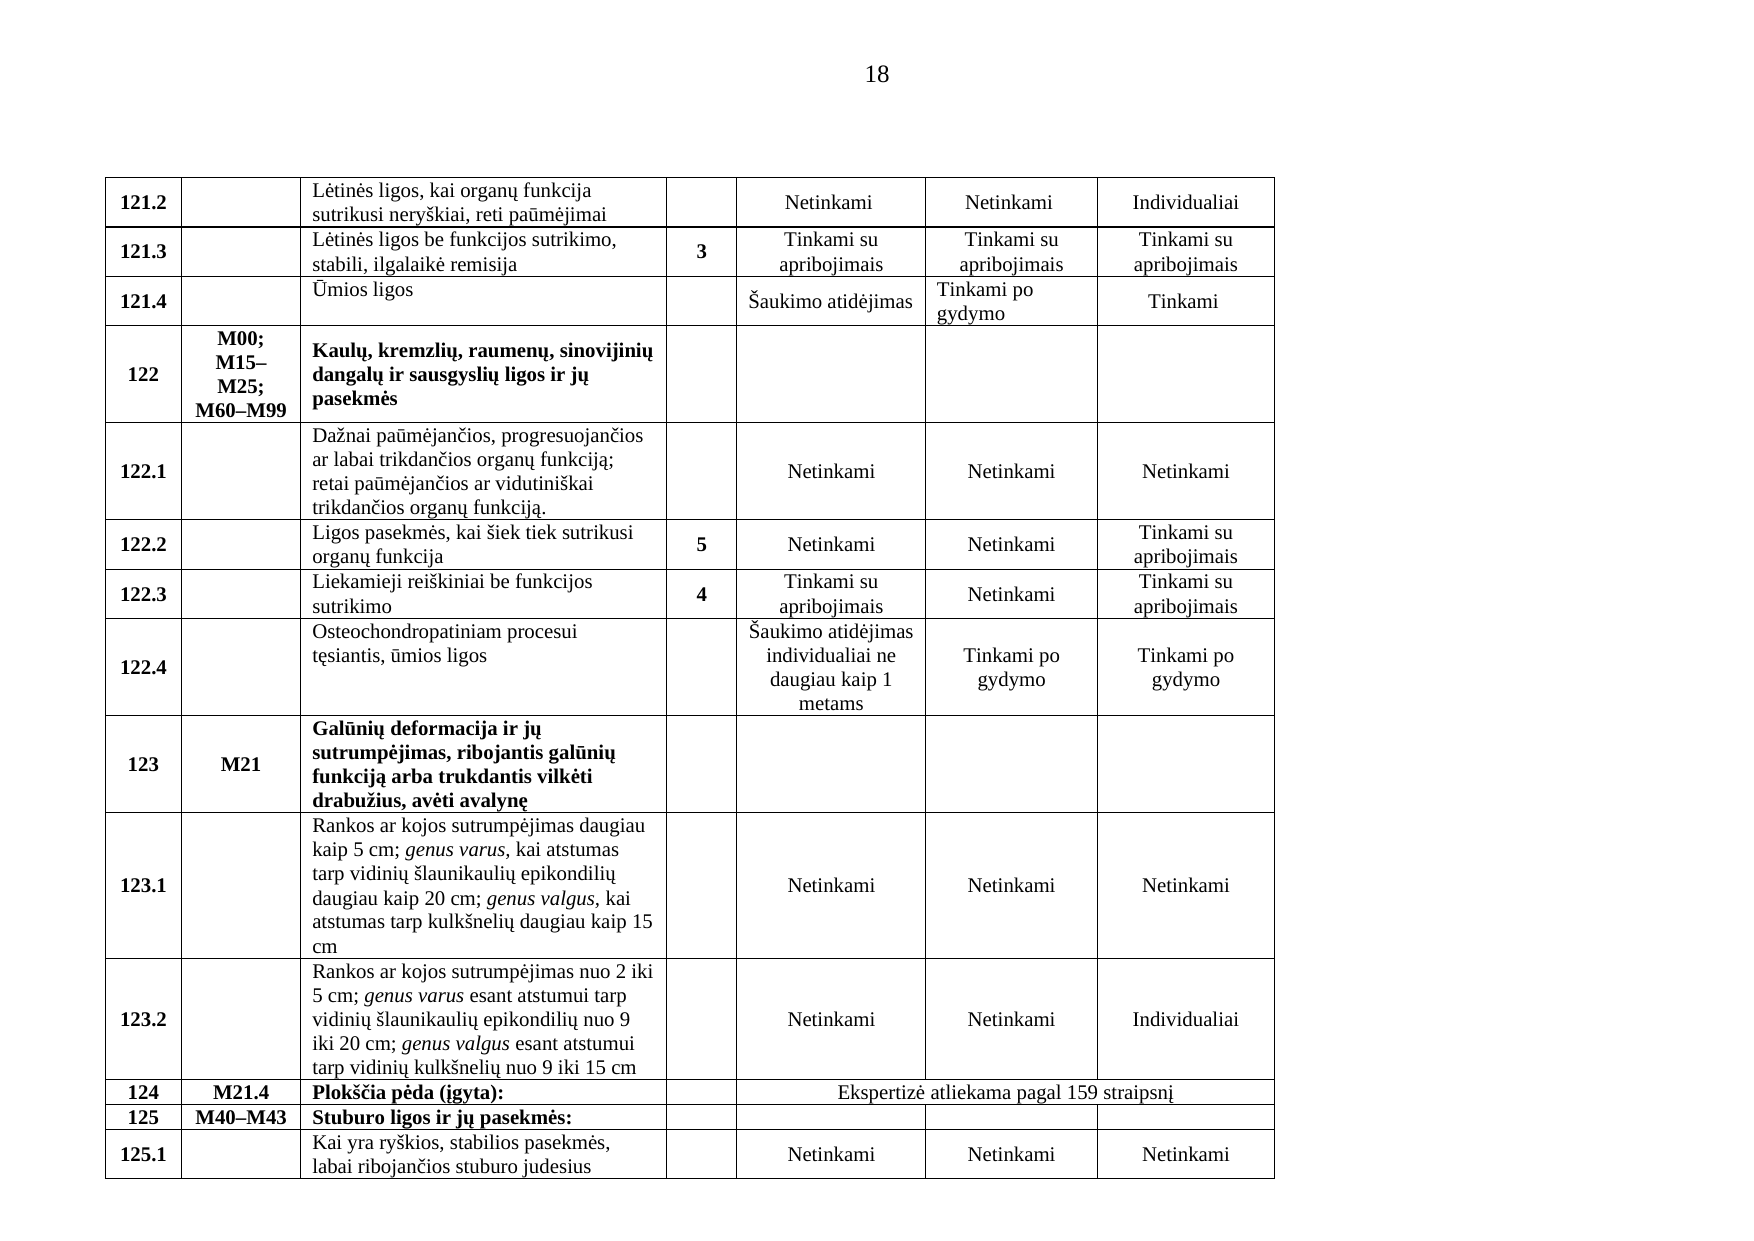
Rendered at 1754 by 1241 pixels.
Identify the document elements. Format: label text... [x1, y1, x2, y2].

table_cell [737, 716, 925, 812]
table_cell Tinkami po gydymo [1098, 619, 1274, 715]
table_cell M21 [182, 716, 300, 812]
table_cell Tinkami su apribojimais [737, 570, 925, 618]
table_cell 123 [106, 716, 181, 812]
table_cell Tinkami su apribojimais [1098, 228, 1274, 276]
table_cell Netinkami [737, 1130, 925, 1178]
table_cell Tinkami po gydymo [926, 619, 1097, 715]
table_cell Netinkami [926, 1130, 1097, 1178]
table_cell [1098, 1105, 1274, 1129]
table_cell Šaukimo atidėjimas individualiai ne daugiau kaip 1 metams [737, 619, 925, 715]
table_cell 121.2 [106, 178, 181, 226]
table_cell Netinkami [926, 570, 1097, 618]
table_cell 5 [667, 520, 736, 568]
table_cell Tinkami [1098, 277, 1274, 325]
table_cell Individualiai [1098, 178, 1274, 226]
table_cell 122.4 [106, 619, 181, 715]
table_cell Netinkami [1098, 813, 1274, 958]
table_cell [667, 178, 736, 226]
table_cell Tinkami su apribojimais [926, 228, 1097, 276]
table_cell Netinkami [737, 959, 925, 1079]
table_cell [182, 959, 300, 1079]
table_cell [667, 1105, 736, 1129]
table_cell 123.2 [106, 959, 181, 1079]
table_cell [182, 813, 300, 958]
table_cell Ūmios ligos [301, 277, 666, 325]
table_cell [667, 326, 736, 422]
table_cell Kai yra ryškios, stabilios pasekmės, labai ribojančios stuburo judesius [301, 1130, 666, 1178]
table_cell [182, 619, 300, 715]
table_cell 3 [667, 228, 736, 276]
table_cell 121.4 [106, 277, 181, 325]
table_cell Ekspertizė atliekama pagal 159 straipsnį [737, 1080, 1274, 1104]
table_cell [667, 1130, 736, 1178]
table_cell Galūnių deformacija ir jų sutrumpėjimas, ribojantis galūnių funkciją arba trukdantis vilkėti drabužius, avėti avalynę [301, 716, 666, 812]
table_cell M40–M43 [182, 1105, 300, 1129]
table_cell Individualiai [1098, 959, 1274, 1079]
table_cell M21.4 [182, 1080, 300, 1104]
table_cell [667, 813, 736, 958]
table_cell Tinkami su apribojimais [737, 228, 925, 276]
table_cell Stuburo ligos ir jų pasekmės: [301, 1105, 666, 1129]
table_cell Netinkami [737, 813, 925, 958]
table_cell [926, 716, 1097, 812]
table_cell Rankos ar kojos sutrumpėjimas nuo 2 iki 5 cm; genus varus esant atstumui tarp vidinių šlaunikaulių epikondilių nuo 9 iki 20 cm; genus valgus esant atstumui tarp vidinių kulkšnelių nuo 9 iki 15 cm [301, 959, 666, 1079]
table_cell Netinkami [926, 423, 1097, 519]
table_cell Tinkami po gydymo [926, 277, 1097, 325]
table_cell Netinkami [1098, 423, 1274, 519]
table_cell M00; M15–M25; M60–M99 [182, 326, 300, 422]
table_cell Kaulų, kremzlių, raumenų, sinovijinių dangalų ir sausgyslių ligos ir jų pasekmės [301, 326, 666, 422]
table_cell 125 [106, 1105, 181, 1129]
table_cell 123.1 [106, 813, 181, 958]
table_cell [182, 228, 300, 276]
table_cell Šaukimo atidėjimas [737, 277, 925, 325]
table_cell 122.2 [106, 520, 181, 568]
table_cell [926, 326, 1097, 422]
table_cell Lėtinės ligos, kai organų funkcija sutrikusi neryškiai, reti paūmėjimai [301, 178, 666, 226]
table_cell Lėtinės ligos be funkcijos sutrikimo, stabili, ilgalaikė remisija [301, 228, 666, 276]
table_cell [182, 520, 300, 568]
table_cell [1098, 716, 1274, 812]
table_cell Dažnai paūmėjančios, progresuojančios ar labai trikdančios organų funkciją; retai paūmėjančios ar vidutiniškai trikdančios organų funkciją. [301, 423, 666, 519]
table_cell [182, 570, 300, 618]
table_cell 122.1 [106, 423, 181, 519]
table_cell [667, 423, 736, 519]
table_cell Tinkami su apribojimais [1098, 570, 1274, 618]
table_cell Netinkami [737, 178, 925, 226]
table_cell [667, 277, 736, 325]
table_cell Rankos ar kojos sutrumpėjimas daugiau kaip 5 cm; genus varus, kai atstumas tarp vidinių šlaunikaulių epikondilių daugiau kaip 20 cm; genus valgus, kai atstumas tarp kulkšnelių daugiau kaip 15 cm [301, 813, 666, 958]
table_cell 121.3 [106, 228, 181, 276]
table_cell Osteochondropatiniam procesui tęsiantis, ūmios ligos [301, 619, 666, 715]
table_cell Liekamieji reiškiniai be funkcijos sutrikimo [301, 570, 666, 618]
table_cell [926, 1105, 1097, 1129]
table_cell Plokščia pėda (įgyta): [301, 1080, 666, 1104]
table_cell [182, 178, 300, 226]
table_cell [182, 277, 300, 325]
table_cell [737, 326, 925, 422]
table_cell Netinkami [1098, 1130, 1274, 1178]
table_cell 4 [667, 570, 736, 618]
table_cell Netinkami [926, 959, 1097, 1079]
table_cell Netinkami [926, 520, 1097, 568]
table_cell 122.3 [106, 570, 181, 618]
table_cell 122 [106, 326, 181, 422]
table_cell Netinkami [926, 178, 1097, 226]
table_cell [667, 619, 736, 715]
table_cell [182, 1130, 300, 1178]
table_cell [667, 959, 736, 1079]
table_cell 125.1 [106, 1130, 181, 1178]
table_cell [737, 1105, 925, 1129]
table_cell Netinkami [926, 813, 1097, 958]
table_cell Netinkami [737, 423, 925, 519]
table_cell [667, 716, 736, 812]
table_cell Ligos pasekmės, kai šiek tiek sutrikusi organų funkcija [301, 520, 666, 568]
table_cell [1098, 326, 1274, 422]
table_cell 124 [106, 1080, 181, 1104]
table_cell [667, 1080, 736, 1104]
table_cell Tinkami su apribojimais [1098, 520, 1274, 568]
table_cell Netinkami [737, 520, 925, 568]
table_cell [182, 423, 300, 519]
